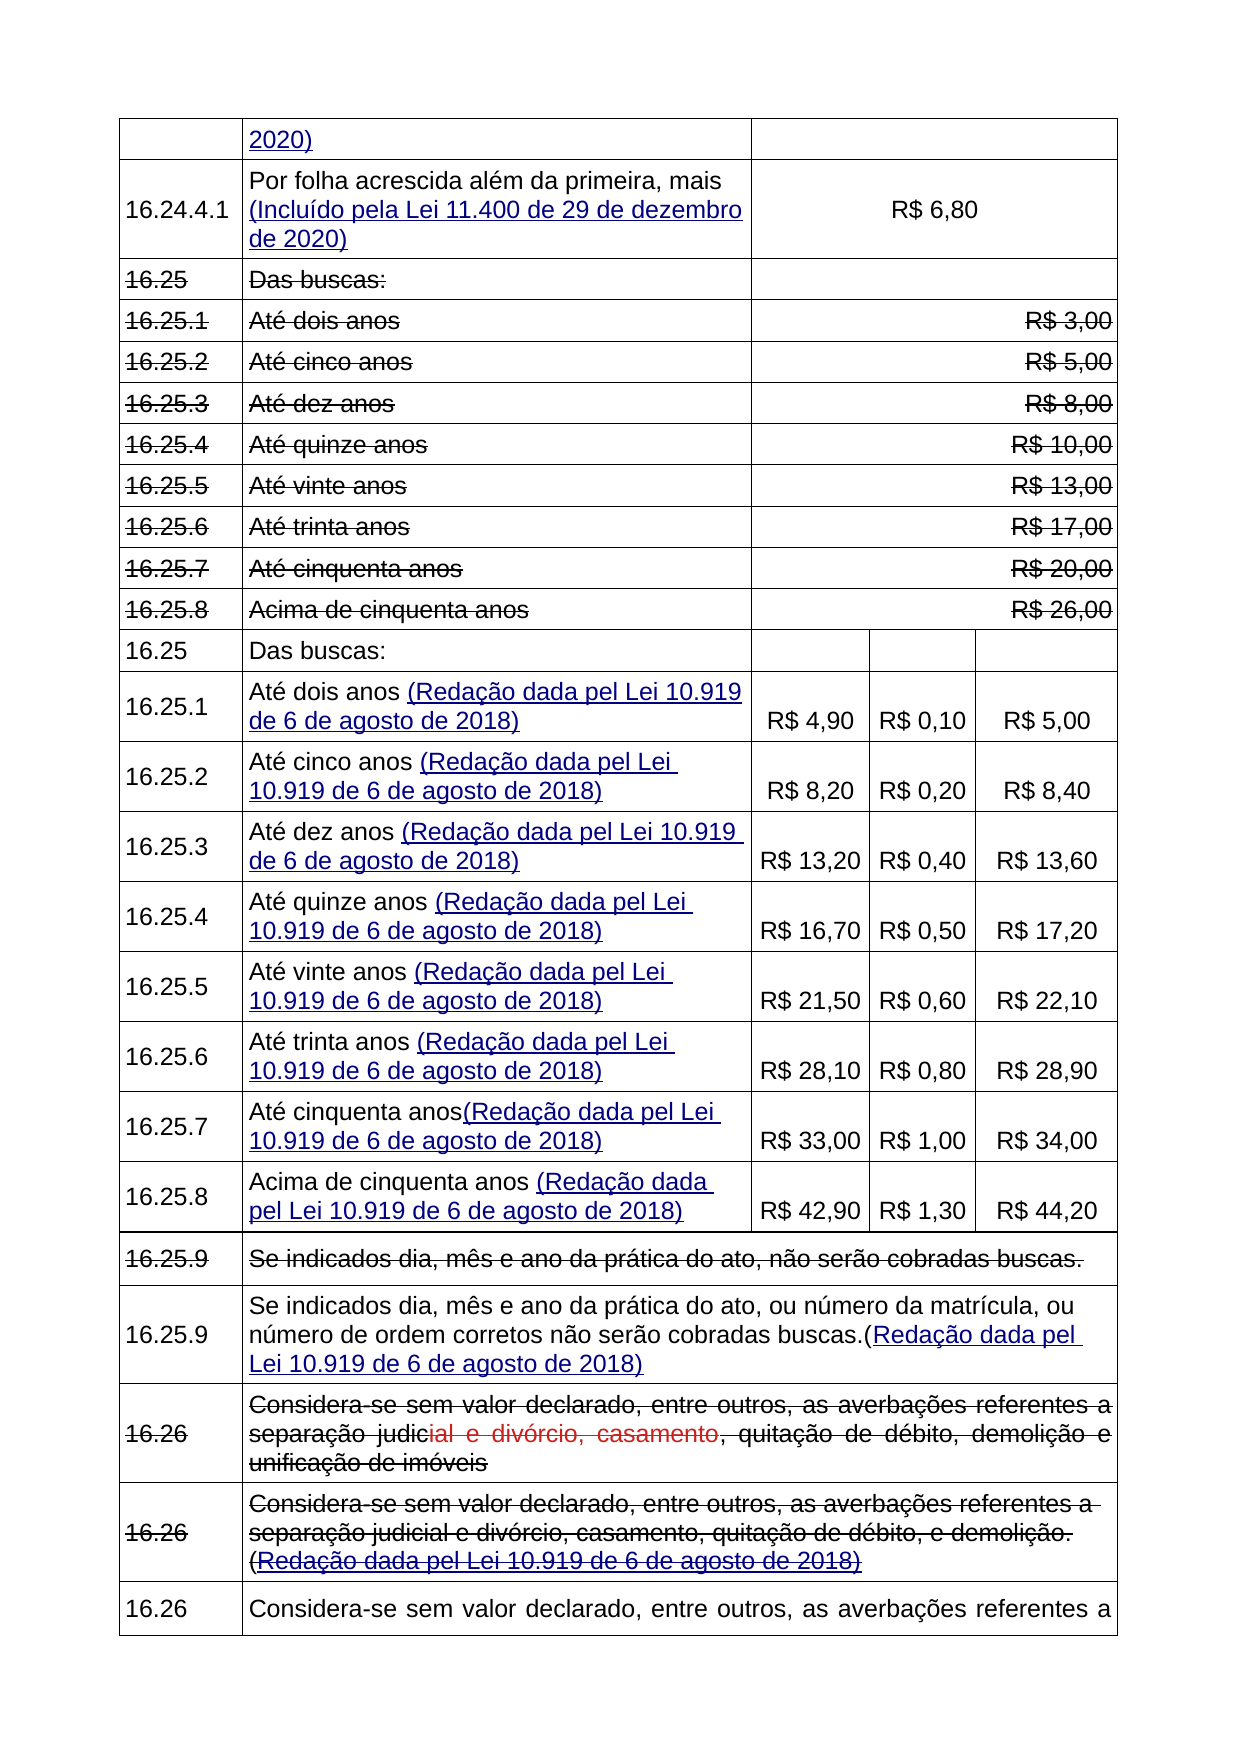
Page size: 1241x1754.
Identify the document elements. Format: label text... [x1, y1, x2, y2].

table_cell Considera-se sem valor declarado, entre outros, as averbações referentes a separação judicial e divórcio, casamento, quitação de débito, e demolição.(Redação dada pel Lei 10.919 de 6 de agosto de 2018) [243, 1483, 1117, 1581]
table_cell 16.25.5 [120, 952, 242, 1021]
table_cell 16.25.3 [120, 383, 242, 423]
table_cell 16.25.7 [120, 1092, 242, 1161]
table_cell R$ 13,00 [752, 465, 1117, 506]
table_header Se indicados dia, mês e ano da prática do ato, não serão cobradas buscas. [243, 1233, 1117, 1284]
table_cell R$ 6,80 [752, 160, 1117, 258]
table_cell R$ 8,20 [752, 742, 869, 811]
table_cell Até vinte anos (Redação dada pel Lei 10.919 de 6 de agosto de 2018) [243, 952, 751, 1021]
table_cell [870, 630, 975, 671]
table_cell R$ 28,90 [976, 1022, 1117, 1091]
table_cell 16.25.2 [120, 742, 242, 811]
table_cell 16.25.2 [120, 342, 242, 382]
table_cell 16.25 [120, 630, 242, 671]
table_cell R$ 26,00 [752, 589, 1117, 629]
table_cell R$ 33,00 [752, 1092, 869, 1161]
table_cell R$ 0,80 [870, 1022, 975, 1091]
table_cell Até quinze anos [243, 424, 751, 464]
table_cell Até cinco anos (Redação dada pel Lei 10.919 de 6 de agosto de 2018) [243, 742, 751, 811]
table_cell R$ 21,50 [752, 952, 869, 1021]
table_cell R$ 0,50 [870, 882, 975, 951]
table_cell 16.25.6 [120, 1022, 242, 1091]
table_cell 16.26 [120, 1483, 242, 1581]
table_cell R$ 17,00 [752, 507, 1117, 547]
table_cell 16.25.8 [120, 589, 242, 629]
table_cell Por folha acrescida além da primeira, mais (Incluído pela Lei 11.400 de 29 de dezembro de 2020) [243, 160, 751, 258]
table_cell R$ 1,00 [870, 1092, 975, 1161]
table_cell R$ 8,40 [976, 742, 1117, 811]
table_cell R$ 5,00 [976, 672, 1117, 741]
table_cell R$ 17,20 [976, 882, 1117, 951]
table_cell [752, 259, 1117, 299]
table_cell R$ 34,00 [976, 1092, 1117, 1161]
table_cell 16.25.6 [120, 507, 242, 547]
table_cell R$ 20,00 [752, 548, 1117, 588]
table_cell Até cinquenta anos [243, 548, 751, 588]
table_cell R$ 3,00 [752, 300, 1117, 341]
table_cell R$ 13,60 [976, 812, 1117, 881]
table_cell Considera-se sem valor declarado, entre outros, as averbações referentes a [243, 1582, 1117, 1635]
table_cell Até quinze anos (Redação dada pel Lei 10.919 de 6 de agosto de 2018) [243, 882, 751, 951]
table_cell Até dez anos (Redação dada pel Lei 10.919 de 6 de agosto de 2018) [243, 812, 751, 881]
table_cell Até dois anos [243, 300, 751, 341]
table_cell 16.25.7 [120, 548, 242, 588]
table_cell Até vinte anos [243, 465, 751, 506]
table_header 16.25.9 [120, 1233, 242, 1284]
table_cell Das buscas: [243, 630, 751, 671]
table_cell 16.25.8 [120, 1162, 242, 1231]
table_cell R$ 8,00 [752, 383, 1117, 423]
table_cell Acima de cinquenta anos (Redação dada pel Lei 10.919 de 6 de agosto de 2018) [243, 1162, 751, 1231]
table_cell Se indicados dia, mês e ano da prática do ato, ou número da matrícula, ou número de ordem corretos não serão cobradas buscas.(Redação dada pel Lei 10.919 de 6 de agosto de 2018) [243, 1286, 1117, 1383]
table_cell Até cinquenta anos(Redação dada pel Lei 10.919 de 6 de agosto de 2018) [243, 1092, 751, 1161]
table_cell Acima de cinquenta anos [243, 589, 751, 629]
table_cell R$ 13,20 [752, 812, 869, 881]
table_cell R$ 4,90 [752, 672, 869, 741]
table_cell 16.24.4.1 [120, 160, 242, 258]
table_cell R$ 0,40 [870, 812, 975, 881]
table_cell R$ 0,20 [870, 742, 975, 811]
table_cell 16.25.1 [120, 672, 242, 741]
table_cell R$ 16,70 [752, 882, 869, 951]
table_cell Considera-se sem valor declarado, entre outros, as averbações referentes a separação judicial e divórcio, casamento, quitação de débito, demolição e unificação de imóveis [243, 1384, 1117, 1482]
table_cell R$ 22,10 [976, 952, 1117, 1021]
table_cell Até trinta anos (Redação dada pel Lei 10.919 de 6 de agosto de 2018) [243, 1022, 751, 1091]
table_cell 16.25.5 [120, 465, 242, 506]
table_cell 16.26 [120, 1582, 242, 1635]
table_cell R$ 0,10 [870, 672, 975, 741]
table_cell R$ 0,60 [870, 952, 975, 1021]
table_cell 16.26 [120, 1384, 242, 1482]
table_cell Até dez anos [243, 383, 751, 423]
table_cell Até trinta anos [243, 507, 751, 547]
table_cell 16.25.9 [120, 1286, 242, 1383]
table_cell [976, 630, 1117, 671]
table_cell 16.25.4 [120, 882, 242, 951]
table_cell 16.25.4 [120, 424, 242, 464]
table_cell Das buscas: [243, 259, 751, 299]
table_cell 16.25.1 [120, 300, 242, 341]
table_cell R$ 44,20 [976, 1162, 1117, 1231]
table_cell [752, 119, 1117, 159]
table_cell [752, 630, 869, 671]
table_cell R$ 28,10 [752, 1022, 869, 1091]
table_cell 16.25.3 [120, 812, 242, 881]
table_cell R$ 42,90 [752, 1162, 869, 1231]
table_cell Até dois anos (Redação dada pel Lei 10.919 de 6 de agosto de 2018) [243, 672, 751, 741]
table_cell Até cinco anos [243, 342, 751, 382]
table_cell [120, 119, 242, 159]
table_cell 2020) [243, 119, 751, 159]
table_cell 16.25 [120, 259, 242, 299]
table_cell R$ 1,30 [870, 1162, 975, 1231]
table_cell R$ 10,00 [752, 424, 1117, 464]
table_cell R$ 5,00 [752, 342, 1117, 382]
